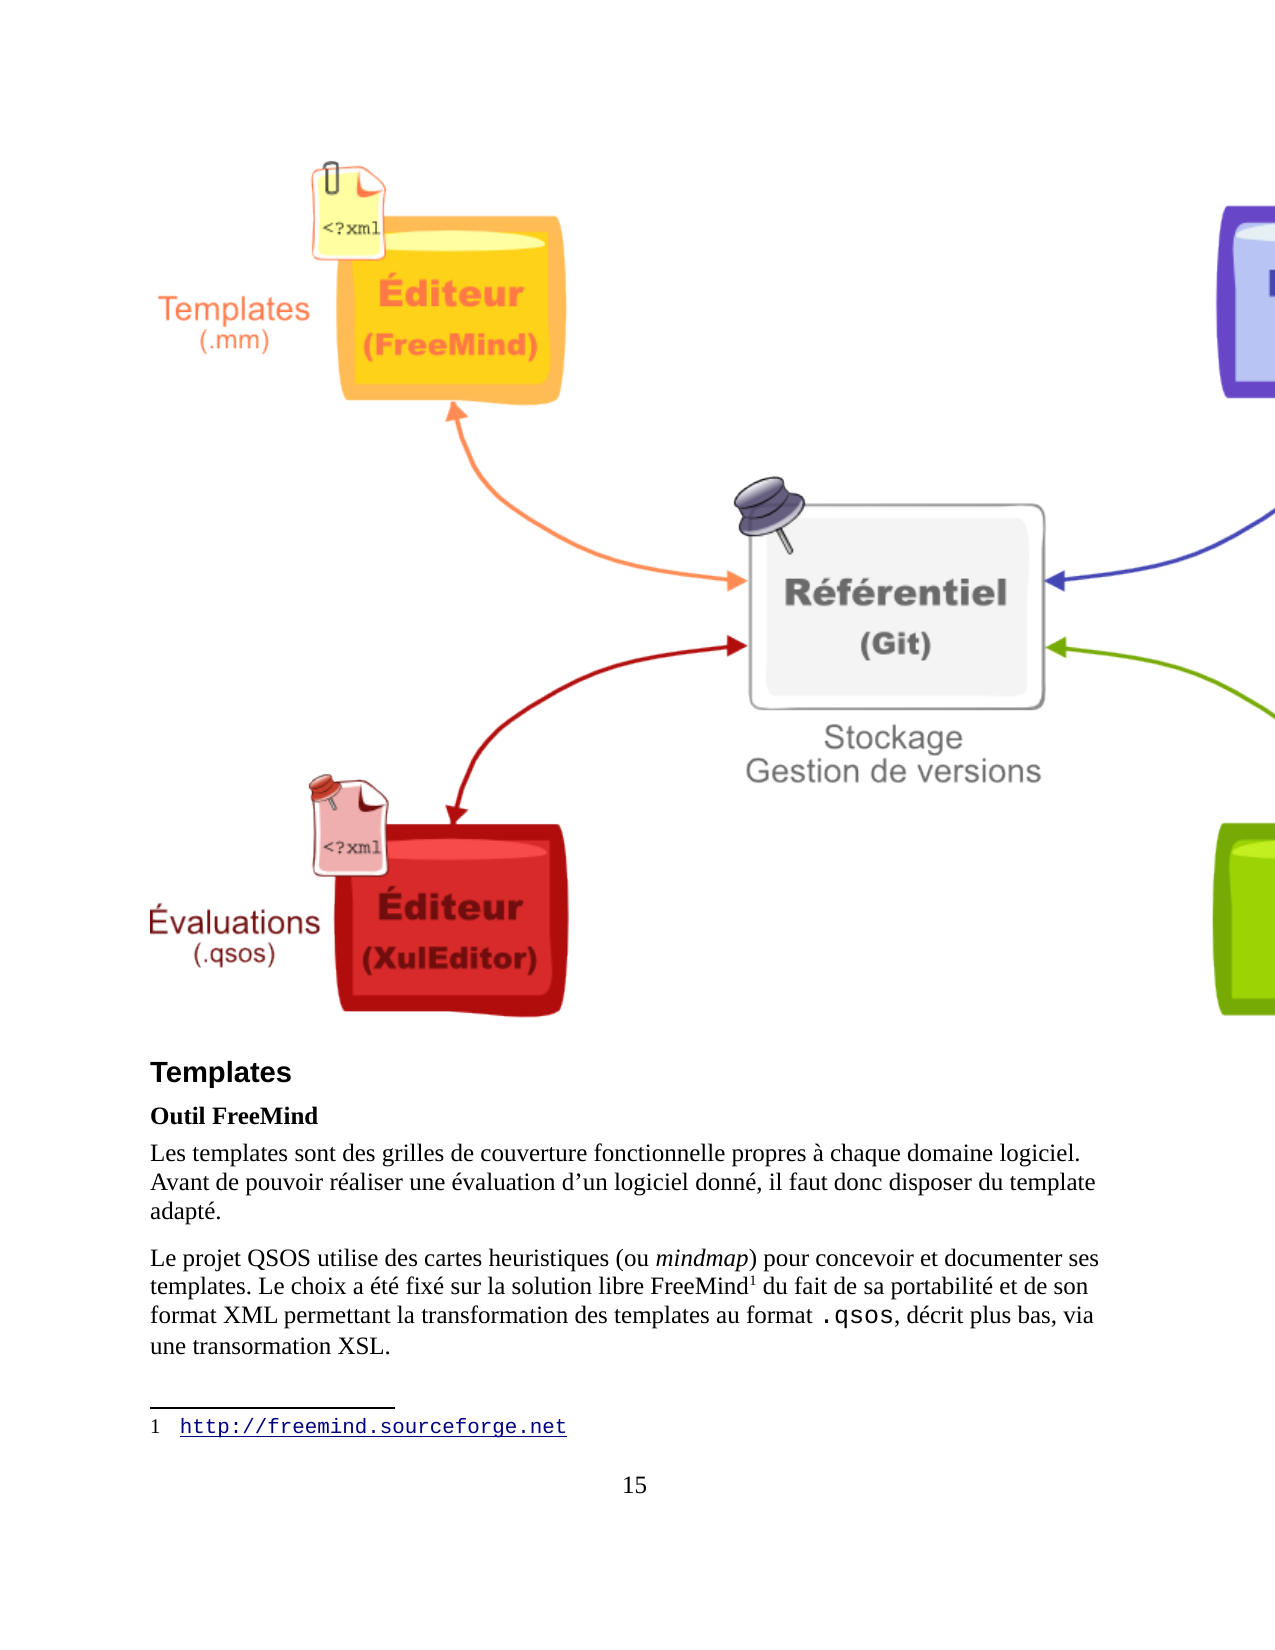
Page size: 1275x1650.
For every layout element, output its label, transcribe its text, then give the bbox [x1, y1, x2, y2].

subtitle Templates [150, 1055, 1125, 1088]
text Le projet QSOS utilise des cartes heuristiques (ou mindmap) pour concevoir et documenter ses templates. Le choix a été fixé sur la solution libre FreeMind du fait de sa portabilité et de son format XML permettant la transformation des templates au format .qsos, décrit plus bas, via une transormation XSL. [150, 1243, 1125, 1360]
text Outil FreeMind [150, 1101, 1125, 1129]
text Les templates sont des grilles de couverture fonctionnelle propres à chaque domaine logiciel. Avant de pouvoir réaliser une évaluation d’un logiciel donné, il faut donc disposer du template adapté. [150, 1138, 1125, 1225]
picture [150, 150, 1275, 1021]
text http://freemind.sourceforge.net [150, 1414, 1125, 1440]
